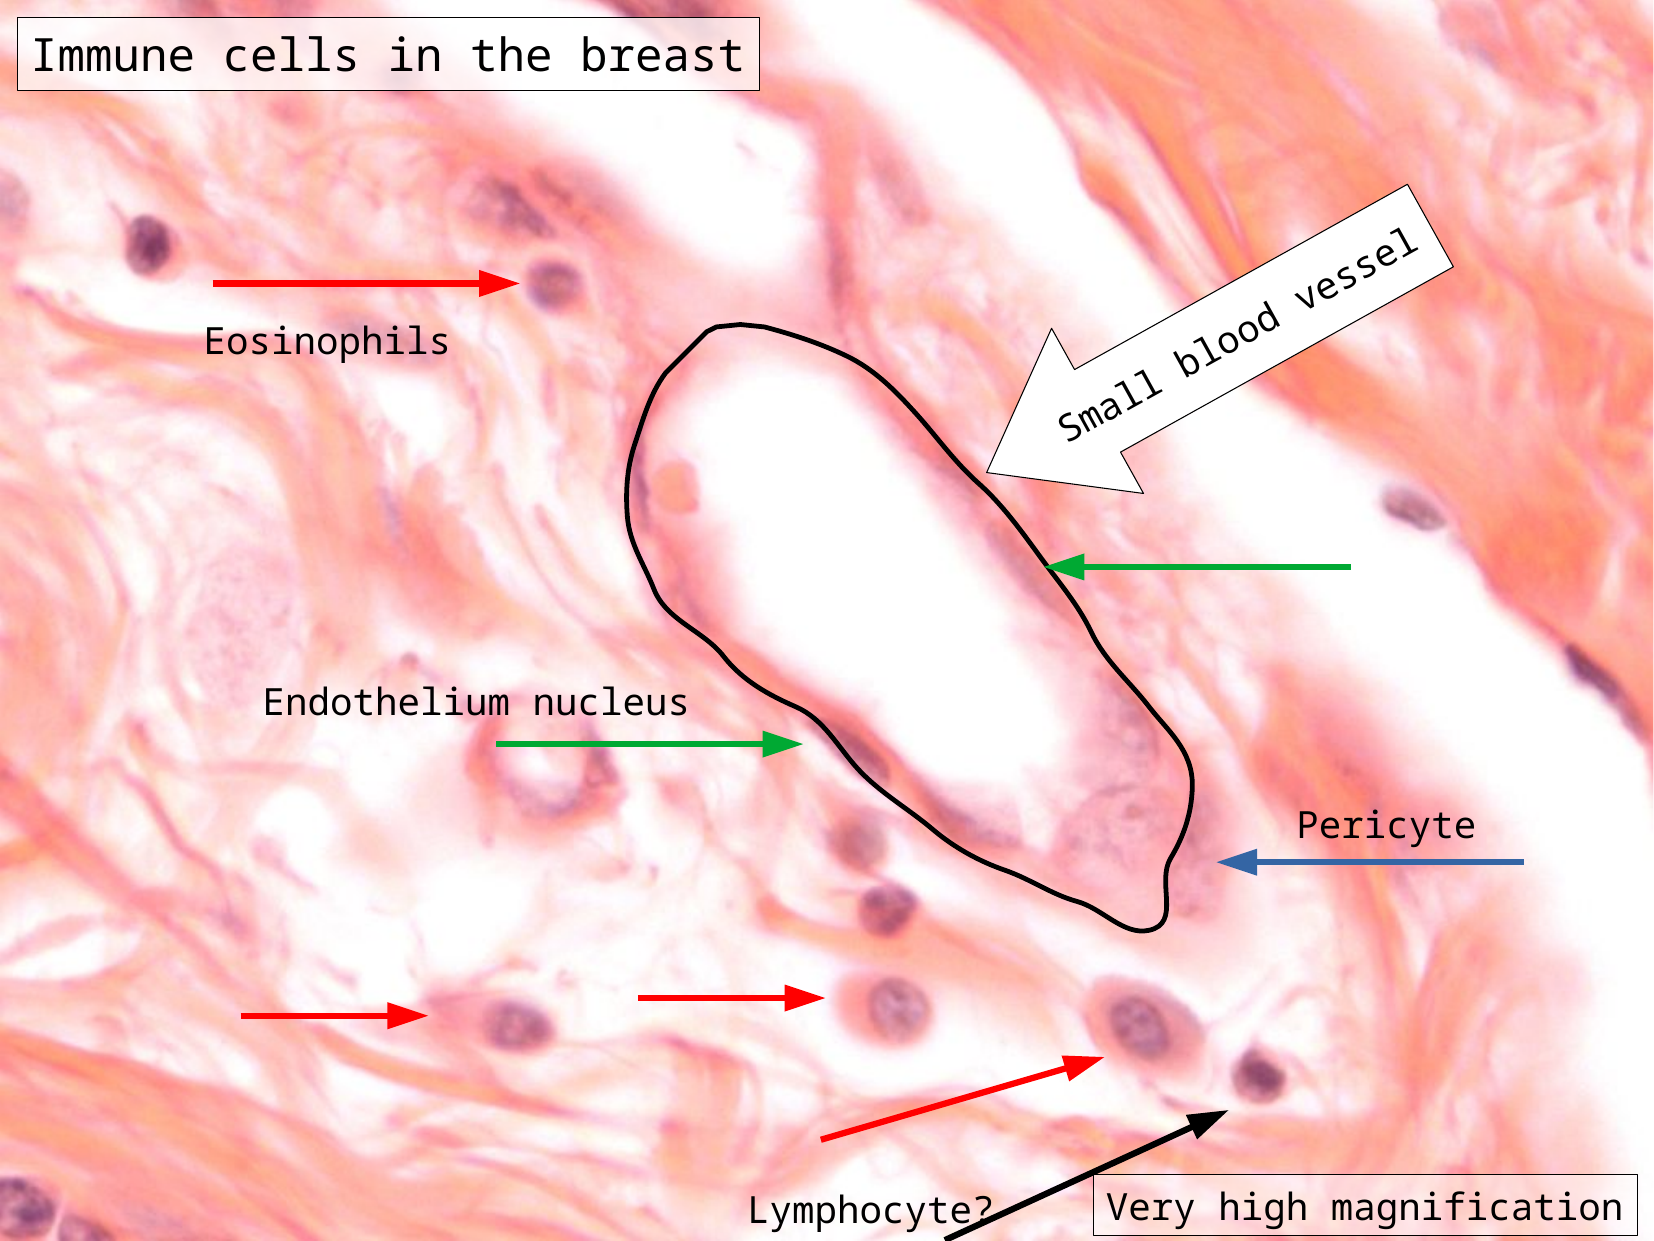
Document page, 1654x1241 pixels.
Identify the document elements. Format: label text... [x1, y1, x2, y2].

picture [0, 0, 1654, 1241]
text_box Endothelium nucleus [248, 668, 707, 721]
text_box Small blood vessel [986, 184, 1454, 494]
text_box Eosinophils [188, 307, 468, 360]
text_box Lymphocyte? [732, 1176, 1011, 1229]
text_box Pericyte [1281, 791, 1492, 844]
text_box Very high magnification [1093, 1174, 1638, 1223]
text_box Immune cells in the breast [17, 17, 760, 74]
